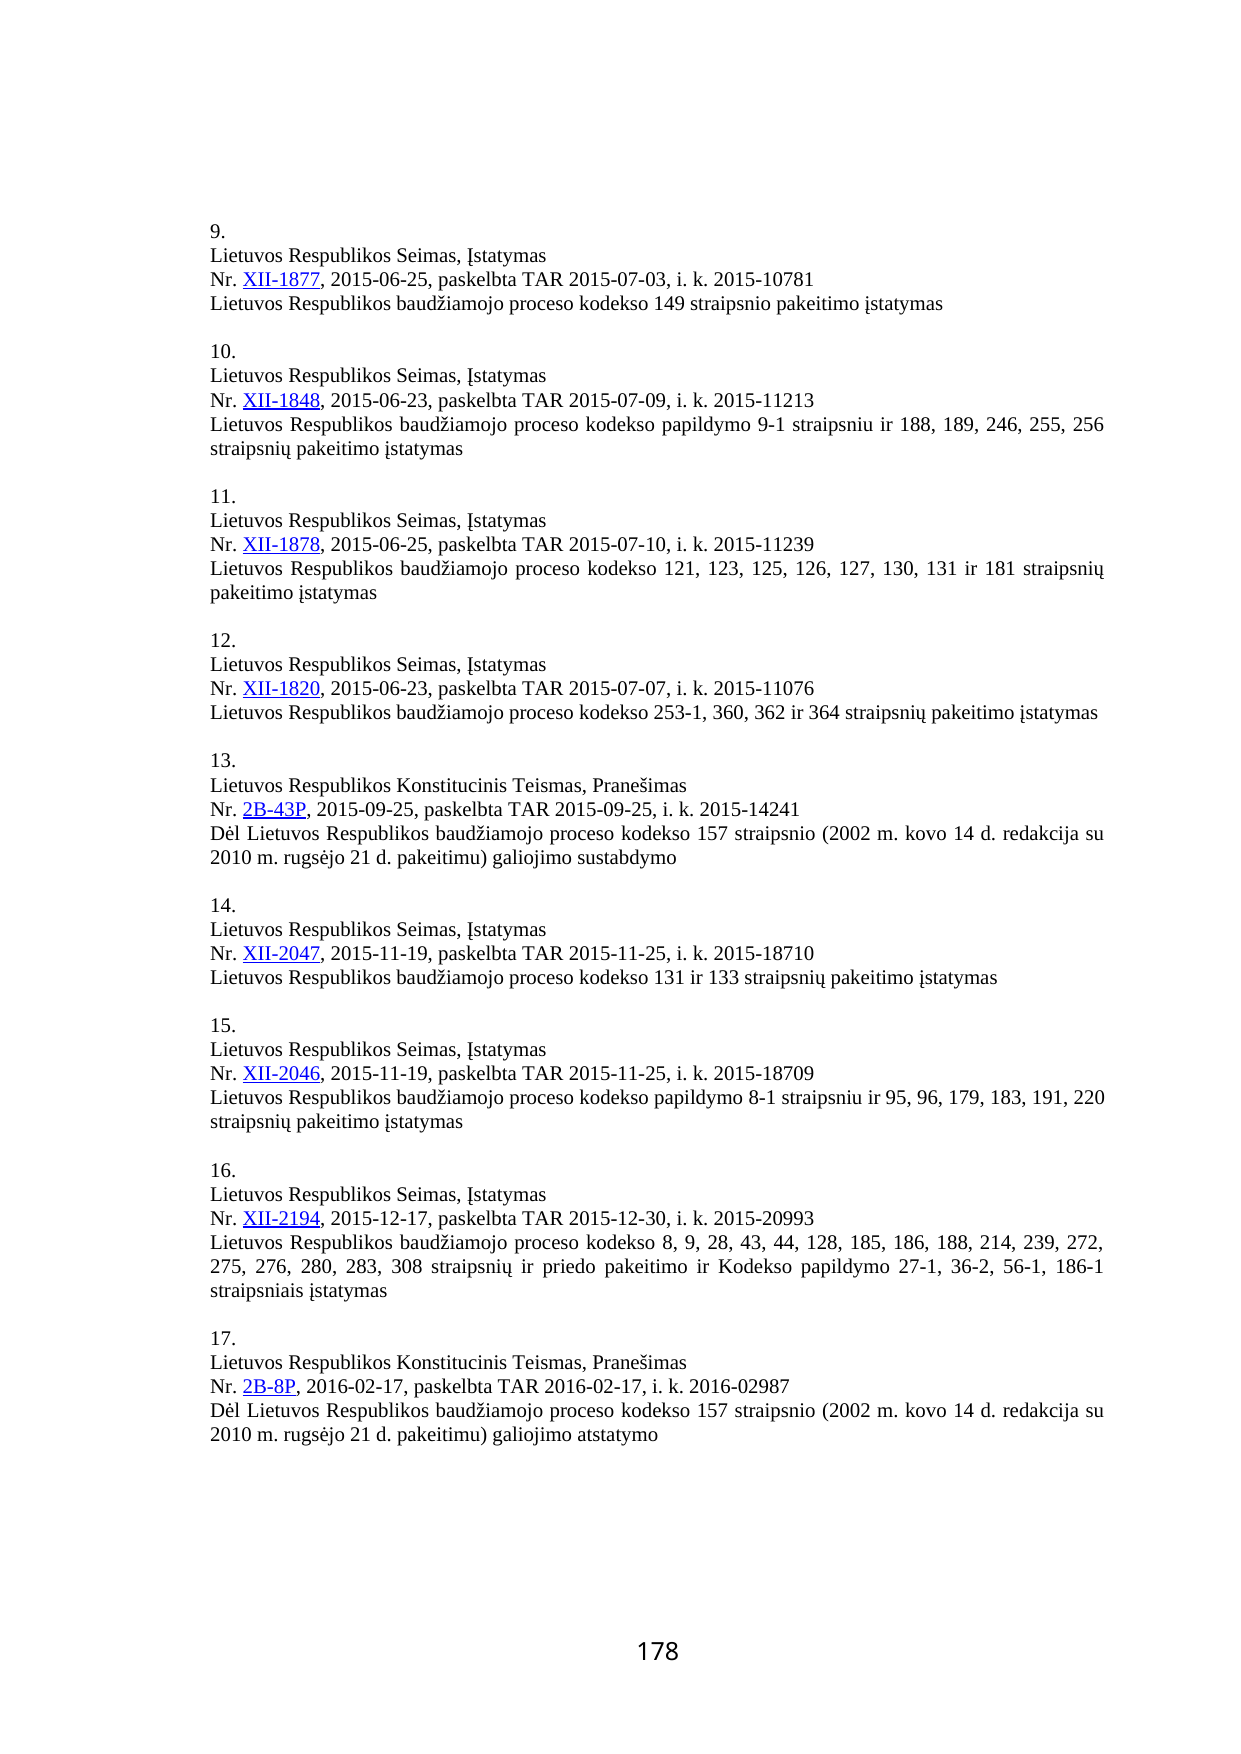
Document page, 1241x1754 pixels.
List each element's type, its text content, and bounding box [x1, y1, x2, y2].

text 13. [210, 748, 1106, 772]
text Lietuvos Respublikos Seimas, Įstatymas [210, 363, 1106, 387]
text 9. [210, 219, 1106, 243]
text Lietuvos Respublikos Seimas, Įstatymas [210, 917, 1106, 941]
text Lietuvos Respublikos Seimas, Įstatymas [210, 243, 1106, 267]
text 17. [210, 1326, 1106, 1350]
text Dėl Lietuvos Respublikos baudžiamojo proceso kodekso 157 straipsnio (2002 m. kovo 14 d. redakcija su 2010 m. rugsėjo 21 d. pakeitimu) galiojimo atstatymo [210, 1398, 1106, 1446]
text 16. [210, 1157, 1106, 1182]
text 10. [210, 339, 1106, 363]
text Lietuvos Respublikos Seimas, Įstatymas [210, 508, 1106, 532]
text Nr. 2B-43P, 2015-09-25, paskelbta TAR 2015-09-25, i. k. 2015-14241 [210, 797, 1106, 821]
text Nr. XII-2194, 2015-12-17, paskelbta TAR 2015-12-30, i. k. 2015-20993 [210, 1206, 1106, 1230]
text 15. [210, 1013, 1106, 1037]
text 12. [210, 628, 1106, 652]
text Nr. XII-2046, 2015-11-19, paskelbta TAR 2015-11-25, i. k. 2015-18709 [210, 1061, 1106, 1085]
text Lietuvos Respublikos Seimas, Įstatymas [210, 1182, 1106, 1206]
text Lietuvos Respublikos Konstitucinis Teismas, Pranešimas [210, 772, 1106, 797]
text Lietuvos Respublikos baudžiamojo proceso kodekso 253-1, 360, 362 ir 364 straipsnių pakeitimo įstatymas [210, 700, 1106, 724]
text Lietuvos Respublikos Seimas, Įstatymas [210, 652, 1106, 676]
text Lietuvos Respublikos baudžiamojo proceso kodekso papildymo 9-1 straipsniu ir 188, 189, 246, 255, 256 straipsnių pakeitimo įstatymas [210, 412, 1106, 460]
text Nr. XII-1878, 2015-06-25, paskelbta TAR 2015-07-10, i. k. 2015-11239 [210, 532, 1106, 556]
text Nr. XII-1877, 2015-06-25, paskelbta TAR 2015-07-03, i. k. 2015-10781 [210, 267, 1106, 291]
text 11. [210, 484, 1106, 508]
text Nr. 2B-8P, 2016-02-17, paskelbta TAR 2016-02-17, i. k. 2016-02987 [210, 1374, 1106, 1398]
text Lietuvos Respublikos baudžiamojo proceso kodekso 149 straipsnio pakeitimo įstatymas [210, 291, 1106, 315]
text Lietuvos Respublikos baudžiamojo proceso kodekso 131 ir 133 straipsnių pakeitimo įstatymas [210, 965, 1106, 989]
text Lietuvos Respublikos baudžiamojo proceso kodekso 121, 123, 125, 126, 127, 130, 131 ir 181 straipsnių pakeitimo įstatymas [210, 556, 1106, 604]
text 14. [210, 893, 1106, 917]
text Dėl Lietuvos Respublikos baudžiamojo proceso kodekso 157 straipsnio (2002 m. kovo 14 d. redakcija su 2010 m. rugsėjo 21 d. pakeitimu) galiojimo sustabdymo [210, 821, 1106, 869]
text Lietuvos Respublikos baudžiamojo proceso kodekso 8, 9, 28, 43, 44, 128, 185, 186, 188, 214, 239, 272, 275, 276, 280, 283, 308 straipsnių ir priedo pakeitimo ir Kodekso papildymo 27-1, 36-2, 56-1, 186-1 straipsniais įstatymas [210, 1230, 1106, 1302]
text Lietuvos Respublikos Konstitucinis Teismas, Pranešimas [210, 1350, 1106, 1374]
text Nr. XII-1820, 2015-06-23, paskelbta TAR 2015-07-07, i. k. 2015-11076 [210, 676, 1106, 700]
text Nr. XII-2047, 2015-11-19, paskelbta TAR 2015-11-25, i. k. 2015-18710 [210, 941, 1106, 965]
text Nr. XII-1848, 2015-06-23, paskelbta TAR 2015-07-09, i. k. 2015-11213 [210, 387, 1106, 412]
text Lietuvos Respublikos baudžiamojo proceso kodekso papildymo 8-1 straipsniu ir 95, 96, 179, 183, 191, 220 straipsnių pakeitimo įstatymas [210, 1085, 1106, 1133]
text Lietuvos Respublikos Seimas, Įstatymas [210, 1037, 1106, 1061]
